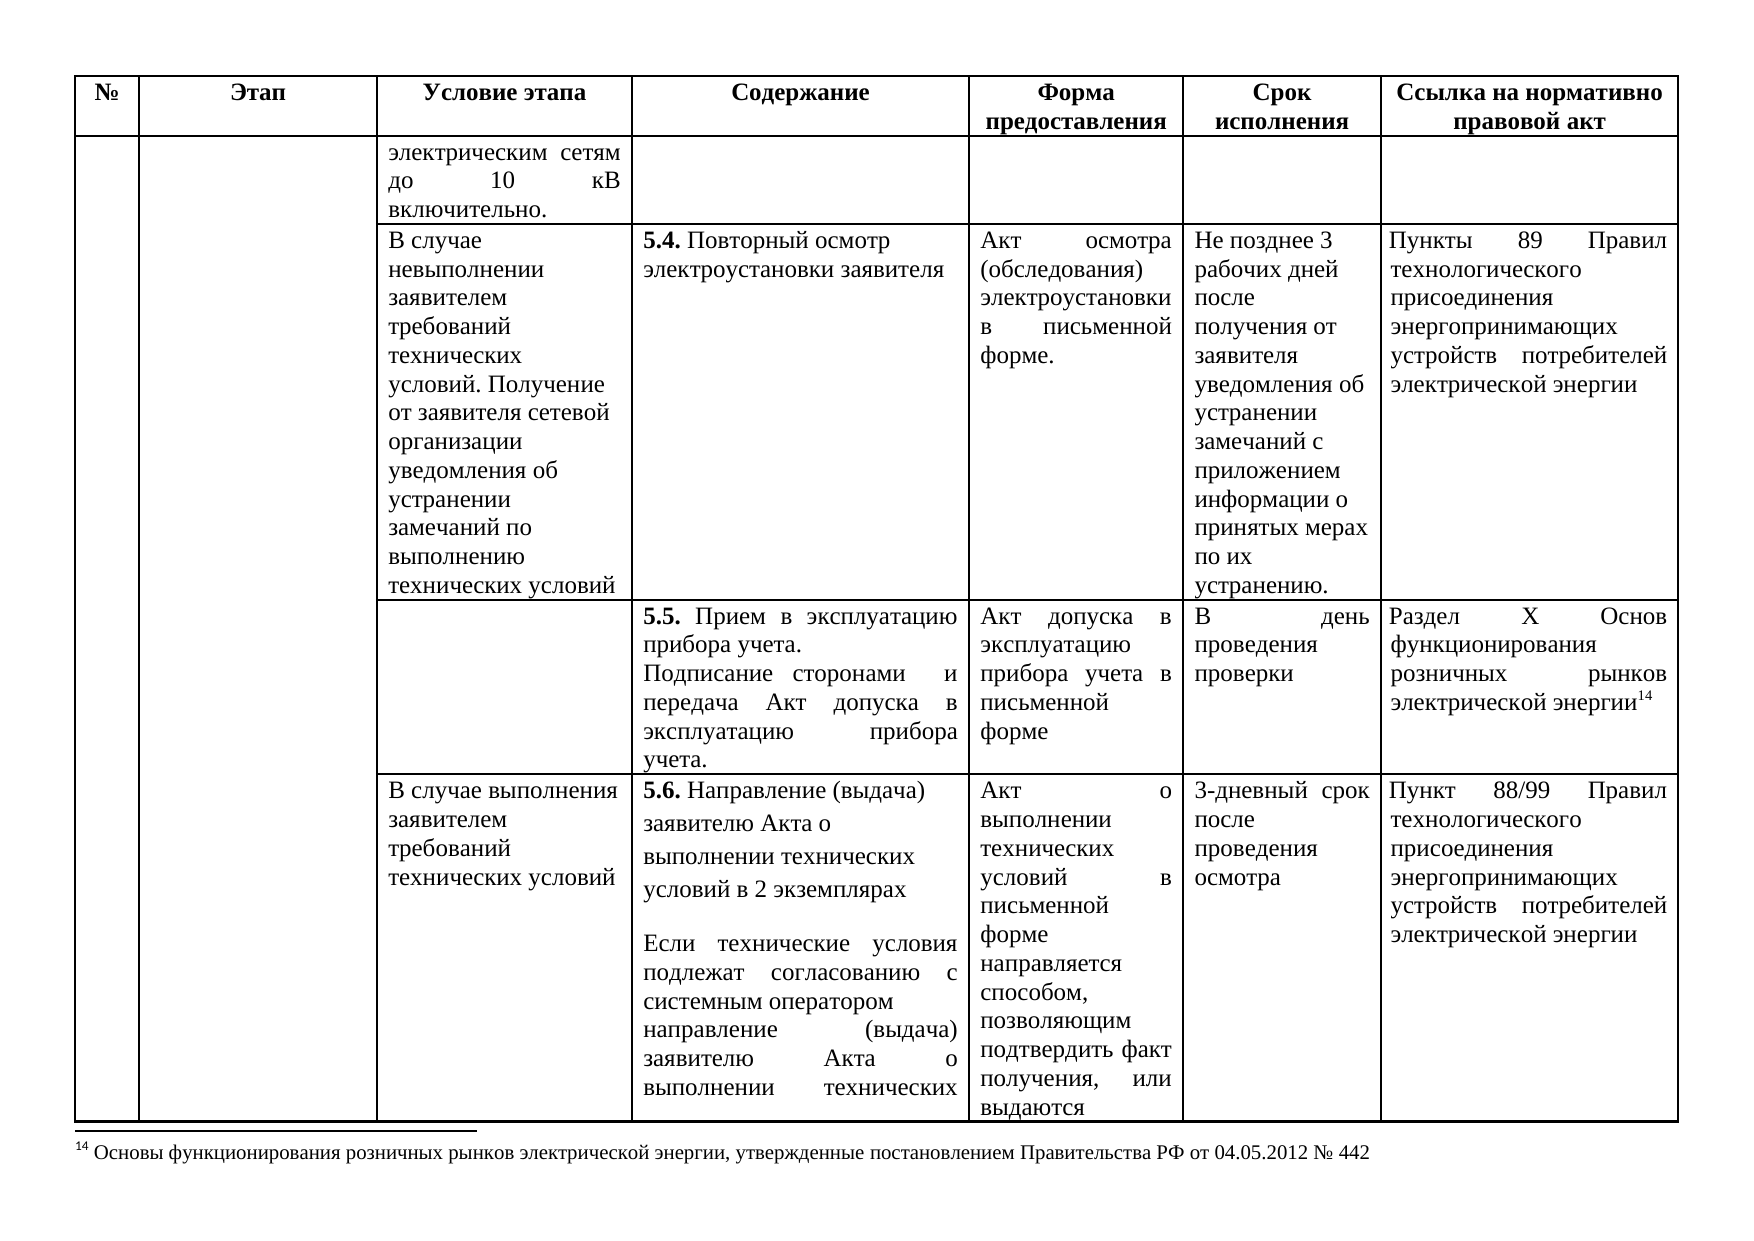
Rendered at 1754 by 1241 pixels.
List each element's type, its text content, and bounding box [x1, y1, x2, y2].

table_cell Акт осмотра (обследования) электроустановки в письменной форме. [970, 225, 1182, 599]
table_cell [140, 137, 376, 1120]
table_cell Акт допуска в эксплуатацию прибора учета в письменной форме [970, 601, 1182, 773]
table_header Ссылка на нормативно правовой акт [1382, 77, 1677, 134]
table_cell В день проведения проверки [1184, 601, 1380, 773]
table_cell Раздел Х Основ функционирования розничных рынков электрической энергии [1382, 601, 1677, 773]
table_cell [76, 137, 138, 1120]
table_cell 3-дневный срок после проведения осмотра [1184, 775, 1380, 1120]
table_cell Не позднее 3 рабочих дней после получения от заявителя уведомления об устранении замечаний с приложением информации о принятых мерах по их устранению. [1184, 225, 1380, 599]
table_cell 5.5. Прием в эксплуатацию прибора учета. Подписание сторонами и передача Акт допуска в эксплуатацию прибора учета. [633, 601, 968, 773]
table_cell [1184, 137, 1380, 223]
table_cell Пункты 89 Правил технологического присоединения энергопринимающих устройств потребителей электрической энергии [1382, 225, 1677, 599]
table_cell 5.4. Повторный осмотр электроустановки заявителя [633, 225, 968, 599]
table_cell [970, 137, 1182, 223]
table_header Этап [140, 77, 376, 134]
table_cell [1382, 137, 1677, 223]
table_cell Акт о выполнении технических условий в письменной форме направляется способом, позволяющим подтвердить факт получения, или выдаются [970, 775, 1182, 1120]
table_header № [76, 77, 138, 134]
table_cell [378, 601, 631, 773]
table_cell 5.6. Направление (выдача) заявителю Акта о выполнении технических условий в 2 экземплярах Если технические условия подлежат согласованию с системным оператором направление (выдача) заявителю Акта о выполнении технических [633, 775, 968, 1120]
table_cell электрическим сетям до 10 кВ включительно. [378, 137, 631, 223]
table_header Форма предоставления [970, 77, 1182, 134]
table_header Условие этапа [378, 77, 631, 134]
table_cell Пункт 88/99 Правил технологического присоединения энергопринимающих устройств потребителей электрической энергии [1382, 775, 1677, 1120]
table_cell [633, 137, 968, 223]
table_header Срок исполнения [1184, 77, 1380, 134]
table_cell В случае невыполнении заявителем требований технических условий. Получение от заявителя сетевой организации уведомления об устранении замечаний по выполнению технических условий [378, 225, 631, 599]
table_header Содержание [633, 77, 968, 134]
table_cell В случае выполнения заявителем требований технических условий [378, 775, 631, 1120]
